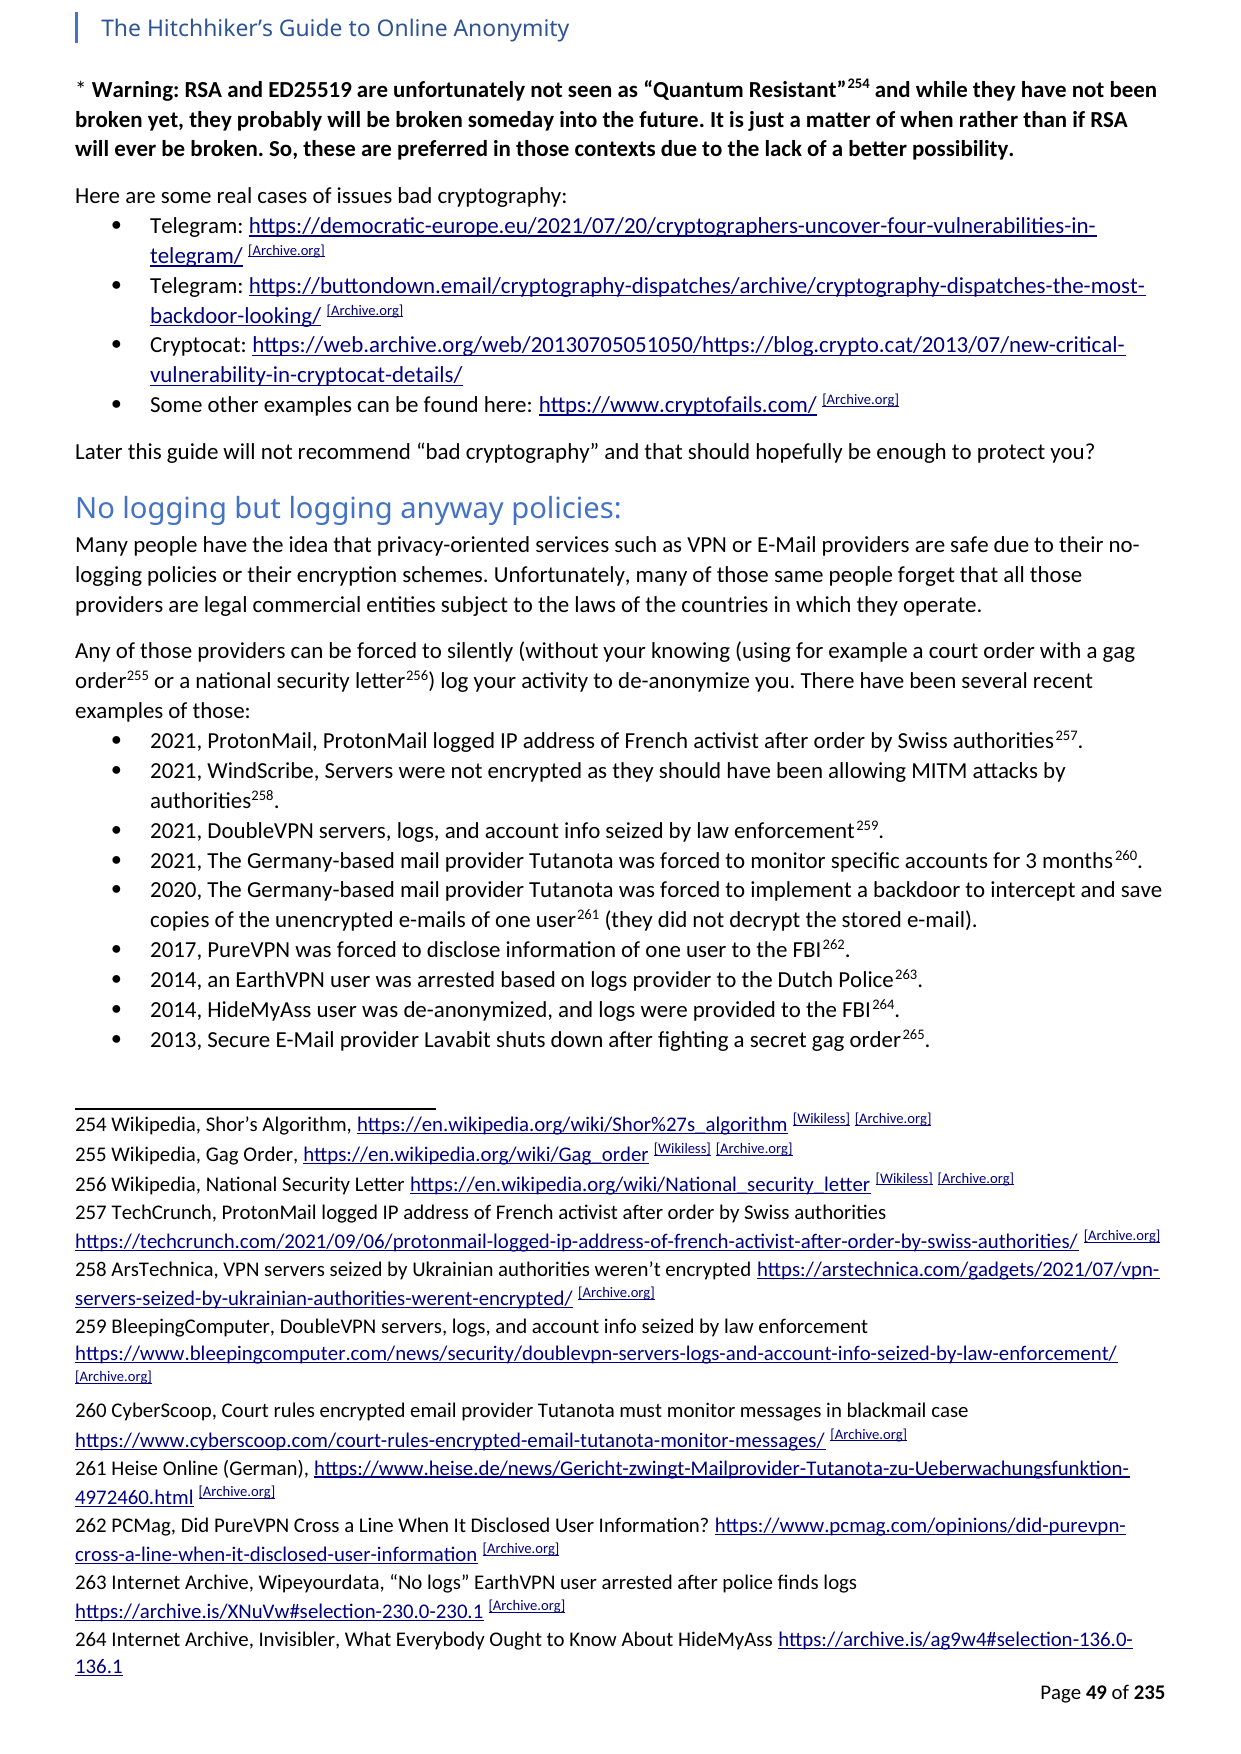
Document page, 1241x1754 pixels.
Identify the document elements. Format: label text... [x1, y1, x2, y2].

list 2021, DoubleVPN servers, logs, and account info seized by law enforcement. [112, 816, 1165, 844]
list CyberScoop, Court rules encrypted email provider Tutanota must monitor messages in blackmail case https://www.cyberscoop.com/court-rules-encrypted-email-tutanota-monitor-messages/ [Archive.org] [75, 1398, 1165, 1453]
text Wikipedia, Shor’s Algorithm, https://en.wikipedia.org/wiki/Shor%27s_algorithm [Wikiless] [Archive.org] [75, 1109, 1165, 1137]
list Cryptocat: https://web.archive.org/web/20130705051050/https://blog.crypto.cat/2013/07/new-critical-vulnerability-in-cryptocat-details/ [112, 331, 1165, 388]
list ArsTechnica, VPN servers seized by Ukrainian authorities weren’t encrypted https://arstechnica.com/gadgets/2021/07/vpn-servers-seized-by-ukrainian-authorities-werent-encrypted/ [Archive.org] [75, 1256, 1165, 1311]
list 2014, an EarthVPN user was arrested based on logs provider to the Dutch Police. [112, 965, 1165, 993]
list Heise Online (German), https://www.heise.de/news/Gericht-zwingt-Mailprovider-Tutanota-zu-Ueberwachungsfunktion-4972460.html [Archive.org] [75, 1455, 1165, 1510]
list 2021, The Germany-based mail provider Tutanota was forced to monitor specific accounts for 3 months. [112, 846, 1165, 874]
text * Warning: RSA and ED25519 are unfortunately not seen as “Quantum Resistant” and while they have not been broken yet, they probably will be broken someday into the future. It is just a matter of when rather than if RSA will ever be broken. So, these are preferred in those contexts due to the lack of a better possibility. [75, 75, 1165, 163]
text Wikipedia, National Security Letter https://en.wikipedia.org/wiki/National_security_letter [Wikiless] [Archive.org] [75, 1169, 1165, 1197]
list 2021, ProtonMail, ProtonMail logged IP address of French activist after order by Swiss authorities. [112, 726, 1165, 754]
list 2014, HideMyAss user was de-anonymized, and logs were provided to the FBI. [112, 995, 1165, 1023]
list Telegram: https://buttondown.email/cryptography-dispatches/archive/cryptography-dispatches-the-most-backdoor-looking/ [Archive.org] [112, 271, 1165, 329]
list PCMag, Did PureVPN Cross a Line When It Disclosed User Information? https://www.pcmag.com/opinions/did-purevpn-cross-a-line-when-it-disclosed-user-information [Archive.org] [75, 1512, 1165, 1567]
list Internet Archive, Invisibler, What Everybody Ought to Know About HideMyAss https://archive.is/ag9w4#selection-136.0-136.1 [75, 1626, 1165, 1679]
text Wikipedia, Gag Order, https://en.wikipedia.org/wiki/Gag_order [Wikiless] [Archive.org] [75, 1139, 1165, 1167]
subtitle No logging but logging anyway policies: [75, 488, 1165, 527]
list 2021, WindScribe, Servers were not encrypted as they should have been allowing MITM attacks by authorities. [112, 756, 1165, 814]
text Many people have the idea that privacy-oriented services such as VPN or E-Mail providers are safe due to their no-logging policies or their encryption schemes. Unfortunately, many of those same people forget that all those providers are legal commercial entities subject to the laws of the countries in which they operate. [75, 530, 1165, 618]
list Telegram: https://democratic-europe.eu/2021/07/20/cryptographers-uncover-four-vulnerabilities-in-telegram/ [Archive.org] [112, 211, 1165, 269]
text Any of those providers can be forced to silently (without your knowing (using for example a court order with a gag order or a national security letter) log your activity to de-anonymize you. There have been several recent examples of those: [75, 636, 1165, 724]
list 2017, PureVPN was forced to disclose information of one user to the FBI. [112, 935, 1165, 963]
list Some other examples can be found here: https://www.cryptofails.com/ [Archive.org] [112, 390, 1165, 418]
list BleepingComputer, DoubleVPN servers, logs, and account info seized by law enforcement https://www.bleepingcomputer.com/news/security/doublevpn-servers-logs-and-account-info-seized-by-law-enforcement/ [Archive.org] [75, 1313, 1165, 1396]
list 2020, The Germany-based mail provider Tutanota was forced to implement a backdoor to intercept and save copies of the unencrypted e-mails of one user (they did not decrypt the stored e-mail). [112, 876, 1165, 933]
list TechCrunch, ProtonMail logged IP address of French activist after order by Swiss authorities https://techcrunch.com/2021/09/06/protonmail-logged-ip-address-of-french-activist-after-order-by-swiss-authorities/ [Archive.org] [75, 1199, 1165, 1254]
text Later this guide will not recommend “bad cryptography” and that should hopefully be enough to protect you? [75, 437, 1165, 465]
list Internet Archive, Wipeyourdata, “No logs” EarthVPN user arrested after police finds logs https://archive.is/XNuVw#selection-230.0-230.1 [Archive.org] [75, 1569, 1165, 1624]
list 2013, Secure E-Mail provider Lavabit shuts down after fighting a secret gag order. [112, 1025, 1165, 1053]
text Here are some real cases of issues bad cryptography: [75, 181, 1165, 209]
